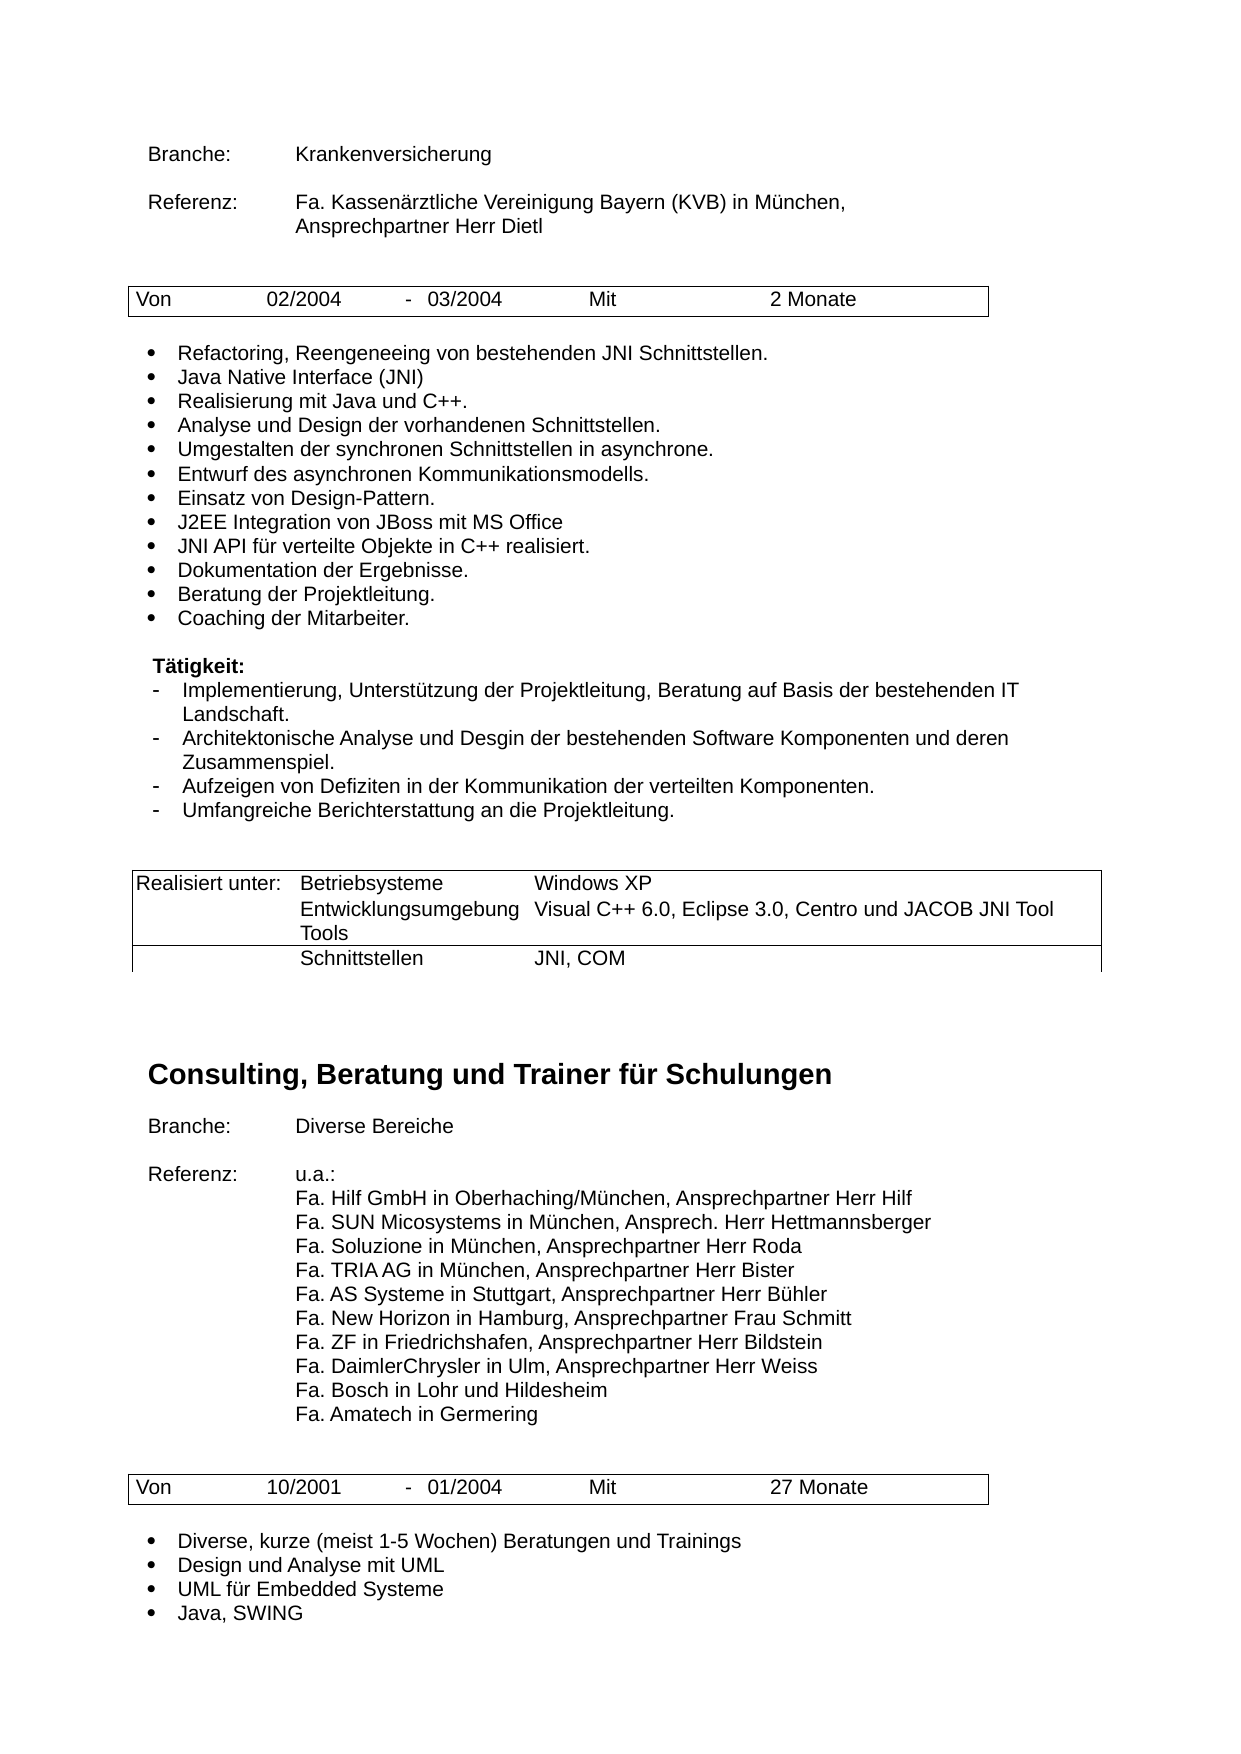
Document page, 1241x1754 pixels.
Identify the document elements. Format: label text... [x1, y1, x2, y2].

table_header 01/2004 [420, 1475, 581, 1504]
text Fa. New Horizon in Hamburg, Ansprechpartner Frau Schmitt [221, 1306, 1110, 1330]
text Referenz: Fa. Kassenärztliche Vereinigung Bayern (KVB) in München, [148, 190, 1110, 214]
text Fa. SUN Micosystems in München, Ansprech. Herr Hettmannsberger [221, 1210, 1110, 1234]
table_header 27 Monate [763, 1475, 988, 1504]
text Fa. AS Systeme in Stuttgart, Ansprechpartner Herr Bühler [221, 1282, 1110, 1306]
table_header Windows XP [531, 871, 1101, 897]
list Dokumentation der Ergebnisse. [148, 558, 1110, 582]
table_cell Entwicklungsumgebung Tools [297, 897, 531, 945]
table_header Betriebsysteme [297, 871, 531, 897]
text Fa. Soluzione in München, Ansprechpartner Herr Roda [221, 1234, 1110, 1258]
table_header - [398, 1475, 420, 1504]
text Fa. Hilf GmbH in Oberhaching/München, Ansprechpartner Herr Hilf [221, 1186, 1110, 1210]
text Fa. DaimlerChrysler in Ulm, Ansprechpartner Herr Weiss [221, 1354, 1110, 1378]
text Fa. Amatech in Germering [221, 1402, 1110, 1426]
list Beratung der Projektleitung. [148, 582, 1110, 606]
table_header - [398, 287, 420, 316]
table_header 02/2004 [259, 287, 398, 316]
table_header Von [129, 287, 259, 316]
list Analyse und Design der vorhandenen Schnittstellen. [148, 413, 1110, 437]
text Fa. ZF in Friedrichshafen, Ansprechpartner Herr Bildstein [221, 1330, 1110, 1354]
subtitle Consulting, Beratung und Trainer für Schulungen [148, 1057, 1110, 1090]
list Refactoring, Reengeneeing von bestehenden JNI Schnittstellen. [148, 341, 1110, 365]
list Coaching der Mitarbeiter. [148, 606, 1110, 630]
text Tätigkeit: [152, 654, 1110, 678]
list Realisierung mit Java und C++. [148, 389, 1110, 413]
list Design und Analyse mit UML [148, 1553, 1110, 1577]
list Umgestalten der synchronen Schnittstellen in asynchrone. [148, 437, 1110, 461]
list Umfangreiche Berichterstattung an die Projektleitung. [152, 798, 1110, 822]
table_header Mit [581, 1475, 762, 1504]
table_header Mit [581, 287, 762, 316]
list Aufzeigen von Defiziten in der Kommunikation der verteilten Komponenten. [152, 774, 1110, 798]
table_header 2 Monate [763, 287, 988, 316]
list JNI API für verteilte Objekte in C++ realisiert. [148, 533, 1110, 558]
table_header 03/2004 [420, 287, 581, 316]
list Diverse, kurze (meist 1-5 Wochen) Beratungen und Trainings [148, 1529, 1110, 1553]
text Ansprechpartner Herr Dietl [221, 214, 1110, 238]
table_header Von [129, 1475, 259, 1504]
list UML für Embedded Systeme [148, 1577, 1110, 1601]
table_cell Schnittstellen [297, 946, 531, 972]
list Einsatz von Design-Pattern. [148, 485, 1110, 509]
text Branche: Diverse Bereiche [148, 1114, 1110, 1138]
table_cell [133, 897, 297, 945]
list Architektonische Analyse und Desgin der bestehenden Software Komponenten und deren Zusammenspiel. [152, 726, 1110, 774]
list Java, SWING [148, 1601, 1110, 1625]
list Implementierung, Unterstützung der Projektleitung, Beratung auf Basis der bestehenden IT Landschaft. [152, 678, 1110, 726]
text Branche: Krankenversicherung [148, 142, 1110, 166]
list Entwurf des asynchronen Kommunikationsmodells. [148, 461, 1110, 485]
text Referenz: u.a.: [148, 1162, 1110, 1186]
table_header 10/2001 [259, 1475, 398, 1504]
table_cell JNI, COM [531, 946, 1101, 972]
table_cell Visual C++ 6.0, Eclipse 3.0, Centro und JACOB JNI Tool [531, 897, 1101, 945]
table_cell [133, 946, 297, 972]
list Java Native Interface (JNI) [148, 365, 1110, 389]
list J2EE Integration von JBoss mit MS Office [148, 509, 1110, 533]
text Fa. Bosch in Lohr und Hildesheim [221, 1378, 1110, 1402]
text Fa. TRIA AG in München, Ansprechpartner Herr Bister [221, 1258, 1110, 1282]
table_header Realisiert unter: [133, 871, 297, 897]
